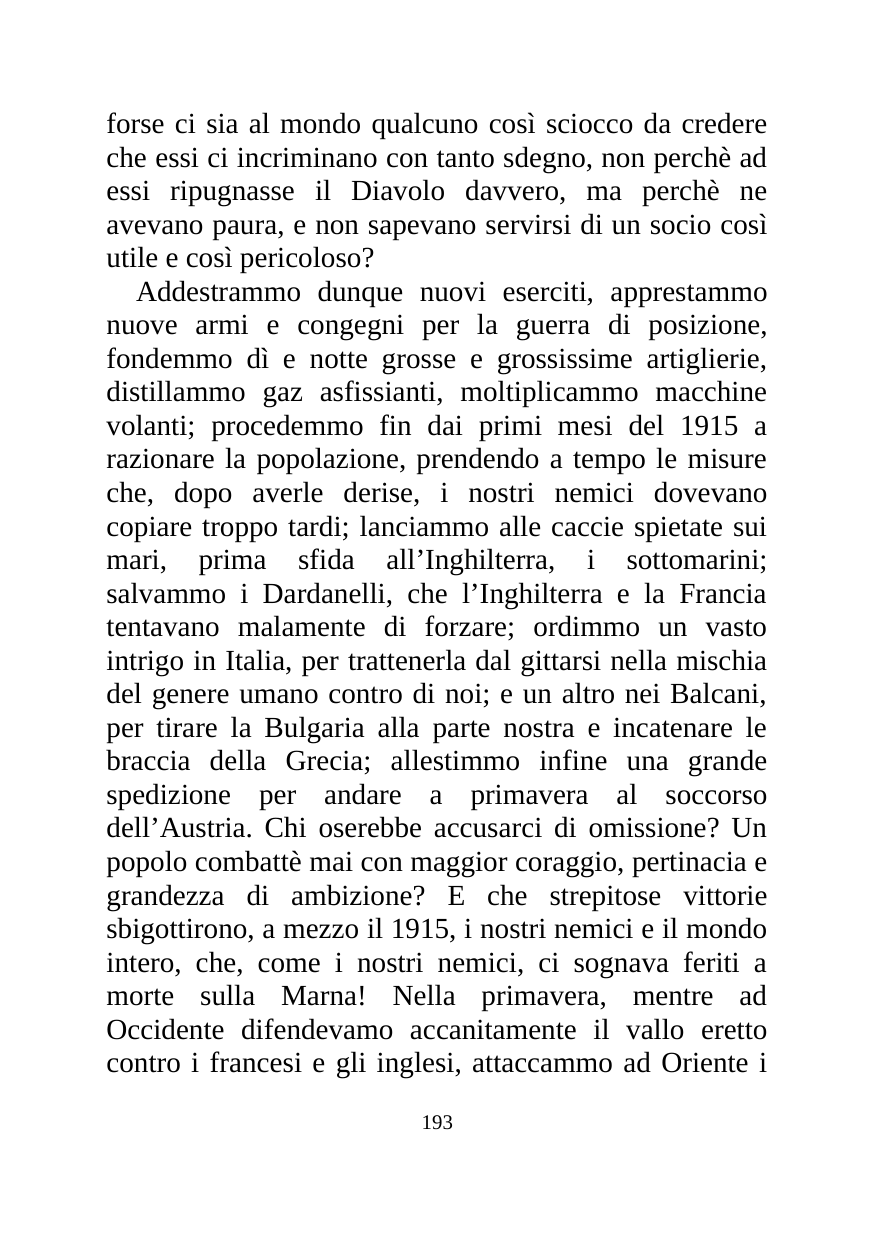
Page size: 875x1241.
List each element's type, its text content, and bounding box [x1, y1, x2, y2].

text Addestrammo dunque nuovi eserciti, apprestammo nuove armi e congegni per la guerra di posizione, fondemmo dì e notte grosse e grossissime artiglierie, distillammo gaz asfissianti, moltiplicammo macchine volanti; procedemmo fin dai primi mesi del 1915 a razionare la popolazione, prendendo a tempo le misure che, dopo averle derise, i nostri nemici dovevano copiare troppo tardi; lanciammo alle caccie spietate sui mari, prima sfida all’Inghilterra, i sottomarini; salvammo i Dardanelli, che l’Inghilterra e la Francia tentavano malamente di forzare; ordimmo un vasto intrigo in Italia, per trattenerla dal gittarsi nella mischia del genere umano contro di noi; e un altro nei Balcani, per tirare la Bulgaria alla parte nostra e incatenare le braccia della Grecia; allestimmo infine una grande spedizione per andare a primavera al soccorso dell’Austria. Chi oserebbe accusarci di omissione? Un popolo combattè mai con maggior coraggio, pertinacia e grandezza di ambizione? E che strepitose vittorie sbigottirono, a mezzo il 1915, i nostri nemici e il mondo intero, che, come i nostri nemici, ci sognava feriti a morte sulla Marna! Nella primavera, mentre ad Occidente difendevamo accanitamente il vallo eretto contro i francesi e gli inglesi, attaccammo ad Oriente i [106, 274, 768, 1079]
text forse ci sia al mondo qualcuno così sciocco da credere che essi ci incriminano con tanto sdegno, non perchè ad essi ripugnasse il Diavolo davvero, ma perchè ne avevano paura, e non sapevano servirsi di un socio così utile e così pericoloso? [106, 106, 768, 274]
